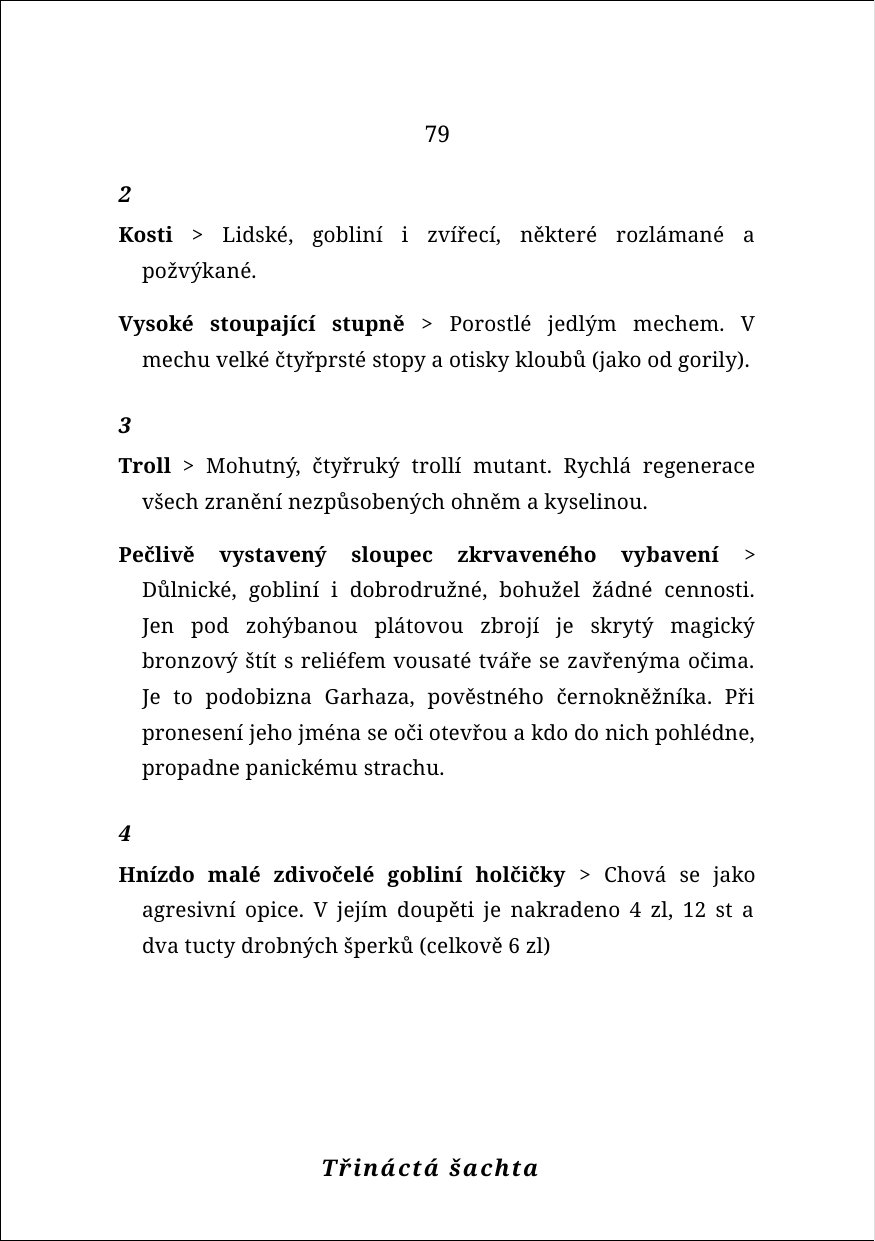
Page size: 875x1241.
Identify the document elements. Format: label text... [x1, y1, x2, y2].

text Pečlivě vystavený sloupec zkrvaveného vybavení > Důlnické, gobliní i dobrodružné, bohužel žádné cennosti. Jen pod zohýbanou plátovou zbrojí je skrytý magický bronzový štít s reliéfem vousaté tváře se zavřenýma očima. Je to podobizna Garhaza, pověstného černokněžníka. Při pronesení jeho jména se oči otevřou a kdo do nich pohlédne, propadne panickému strachu. [118, 540, 756, 782]
subtitle 3 [118, 410, 756, 439]
text Vysoké stoupající stupně > Porostlé jedlým mechem. V mechu velké čtyřprsté stopy a otisky kloubů (jako od gorily). [118, 309, 756, 373]
text Hnízdo malé zdivočelé gobliní holčičky > Chová se jako agresivní opice. V jejím doupěti je nakradeno 4 zl, 12 st a dva tucty drobných šperků (celkově 6 zl) [118, 860, 756, 959]
text Troll > Mohutný, čtyřruký trollí mutant. Rychlá regenerace všech zranění nezpůsobených ohněm a kyselinou. [118, 451, 756, 515]
text Kosti > Lidské, gobliní i zvířecí, některé rozlámané a požvýkané. [118, 221, 756, 284]
subtitle 2 [118, 179, 756, 209]
subtitle 4 [118, 818, 756, 848]
